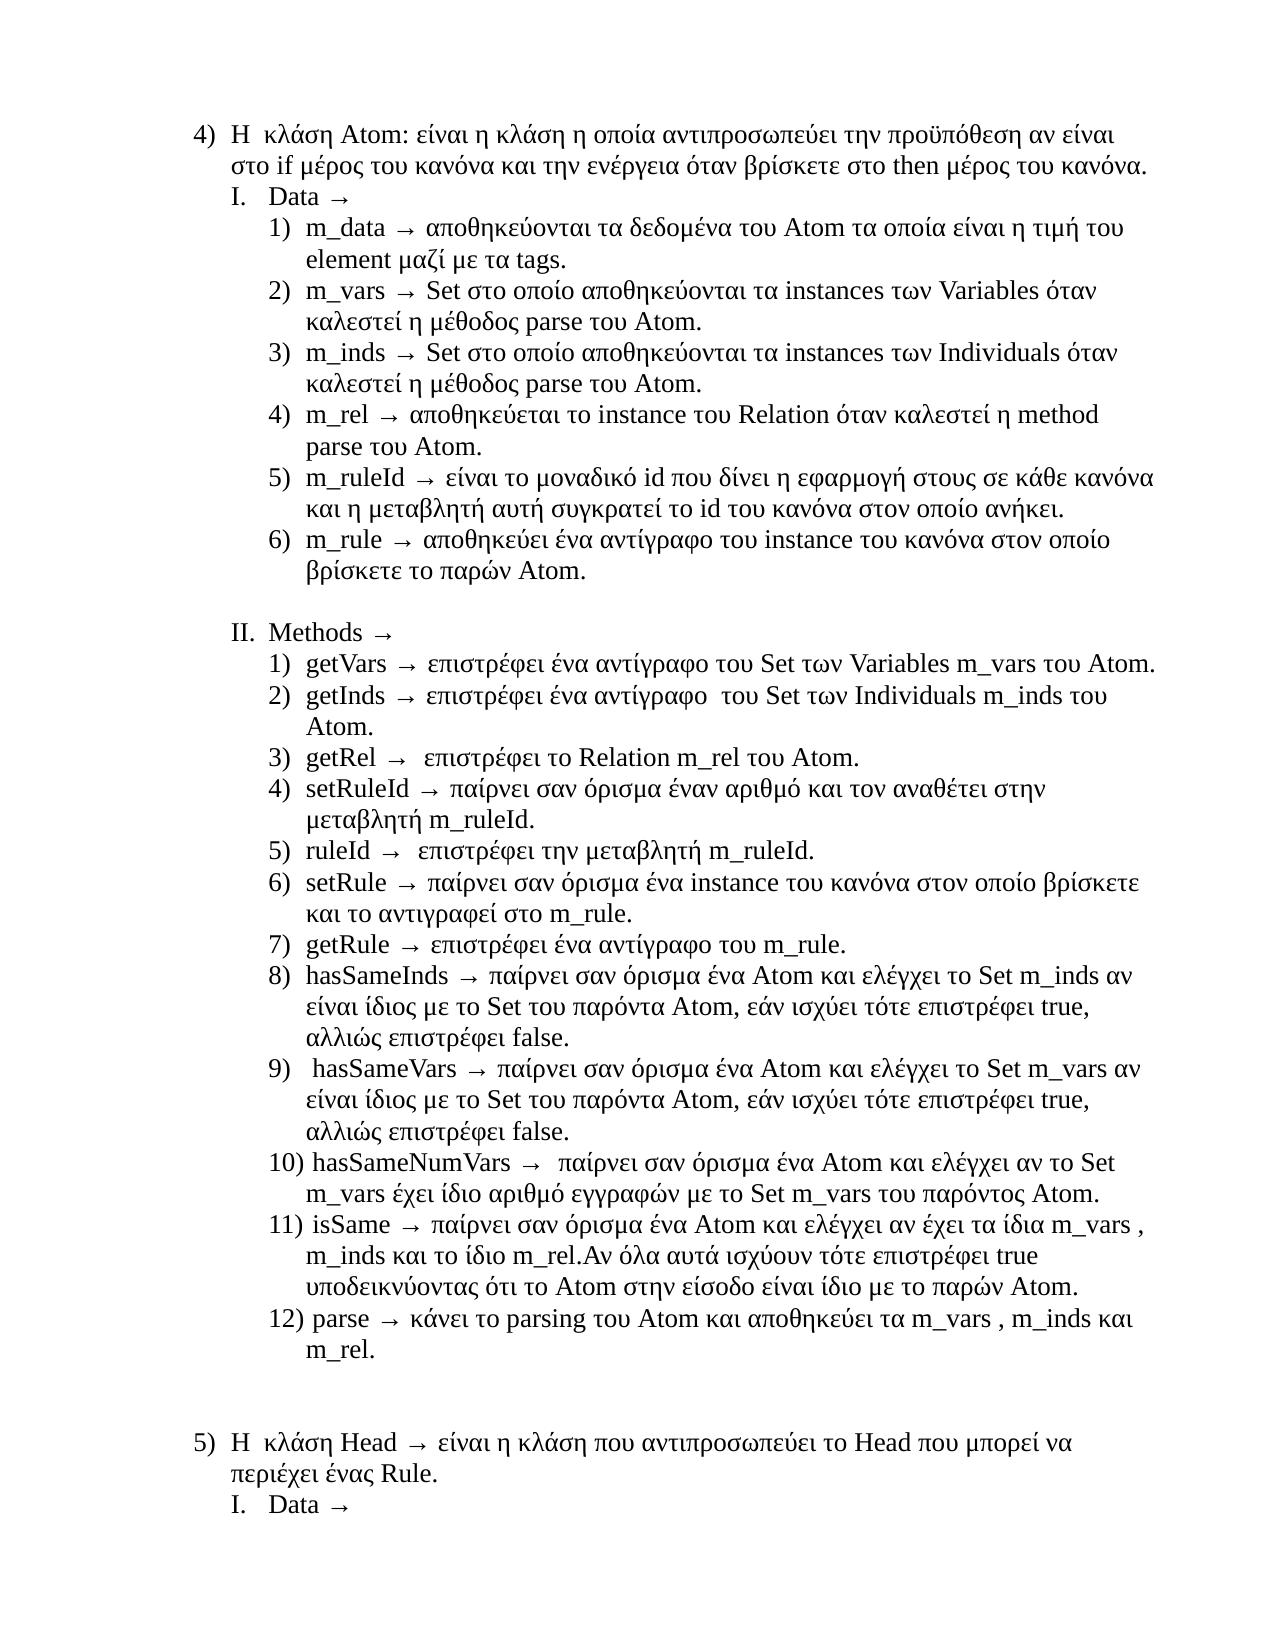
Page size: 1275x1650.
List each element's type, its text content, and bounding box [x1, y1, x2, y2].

list m_inds → Set στο οποίο αποθηκεύονται τα instances των Individuals όταν καλεστεί η μέθοδος parse του Atom. [268, 336, 1157, 398]
list isSame → παίρνει σαν όρισμα ένα Atom και ελέγχει αν έχει τα ίδια m_vars , m_inds και το ίδιο m_rel.Αν όλα αυτά ισχύουν τότε επιστρέφει true υποδεικνύοντας ότι το Atom στην είσοδο είναι ίδιο με το παρών Atom. [268, 1208, 1157, 1302]
list m_rule → αποθηκεύει ένα αντίγραφο του instance του κανόνα στον οποίο βρίσκετε το παρών Atom. [268, 523, 1157, 585]
list getRel → επιστρέφει το Relation m_rel του Atom. [268, 741, 1157, 772]
list H κλάση Atom: είναι η κλάση η οποία αντιπροσωπεύει την προϋπόθεση αν είναι στο if μέρος του κανόνα και την ενέργεια όταν βρίσκετε στο then μέρος του κανόνα. [193, 118, 1157, 180]
list Data → [231, 1488, 1157, 1520]
list getVars → επιστρέφει ένα αντίγραφο του Set των Variables m_vars του Atom. [268, 648, 1157, 679]
list getRule → επιστρέφει ένα αντίγραφο του m_rule. [268, 928, 1157, 959]
list m_vars → Set στο οποίο αποθηκεύονται τα instances των Variables όταν καλεστεί η μέθοδος parse του Atom. [268, 274, 1157, 336]
list hasSameVars → παίρνει σαν όρισμα ένα Atom και ελέγχει το Set m_vars αν είναι ίδιος με το Set του παρόντα Atom, εάν ισχύει τότε επιστρέφει true, αλλιώς επιστρέφει false. [268, 1052, 1157, 1146]
list getInds → επιστρέφει ένα αντίγραφο του Set των Individuals m_inds του Atom. [268, 679, 1157, 741]
list m_rel → αποθηκεύεται το instance του Relation όταν καλεστεί η method parse του Atom. [268, 398, 1157, 461]
list m_ruleId → είναι το μοναδικό id που δίνει η εφαρμογή στους σε κάθε κανόνα και η μεταβλητή αυτή συγκρατεί το id του κανόνα στον οποίο ανήκει. [268, 461, 1157, 523]
list setRule → παίρνει σαν όρισμα ένα instance του κανόνα στον οποίο βρίσκετε και το αντιγραφεί στο m_rule. [268, 866, 1157, 928]
list hasSameInds → παίρνει σαν όρισμα ένα Atom και ελέγχει το Set m_inds αν είναι ίδιος με το Set του παρόντα Atom, εάν ισχύει τότε επιστρέφει true, αλλιώς επιστρέφει false. [268, 959, 1157, 1052]
list Methods → [231, 616, 1157, 648]
list parse → κάνει το parsing του Atom και αποθηκεύει τα m_vars , m_inds και m_rel. [268, 1302, 1157, 1364]
list Data → [231, 180, 1157, 212]
list H κλάση Head → είναι η κλάση που αντιπροσωπεύει το Head που μπορεί να περιέχει ένας Rule. [193, 1426, 1157, 1488]
list ruleId → επιστρέφει την μεταβλητή m_ruleId. [268, 834, 1157, 866]
list hasSameNumVars → παίρνει σαν όρισμα ένα Atom και ελέγχει αν το Set m_vars έχει ίδιο αριθμό εγγραφών με το Set m_vars του παρόντος Atom. [268, 1146, 1157, 1208]
list m_data → αποθηκεύονται τα δεδομένα του Atom τα οποία είναι η τιμή του element μαζί με τα tags. [268, 212, 1157, 274]
list setRuleId → παίρνει σαν όρισμα έναν αριθμό και τον αναθέτει στην μεταβλητή m_ruleId. [268, 772, 1157, 834]
